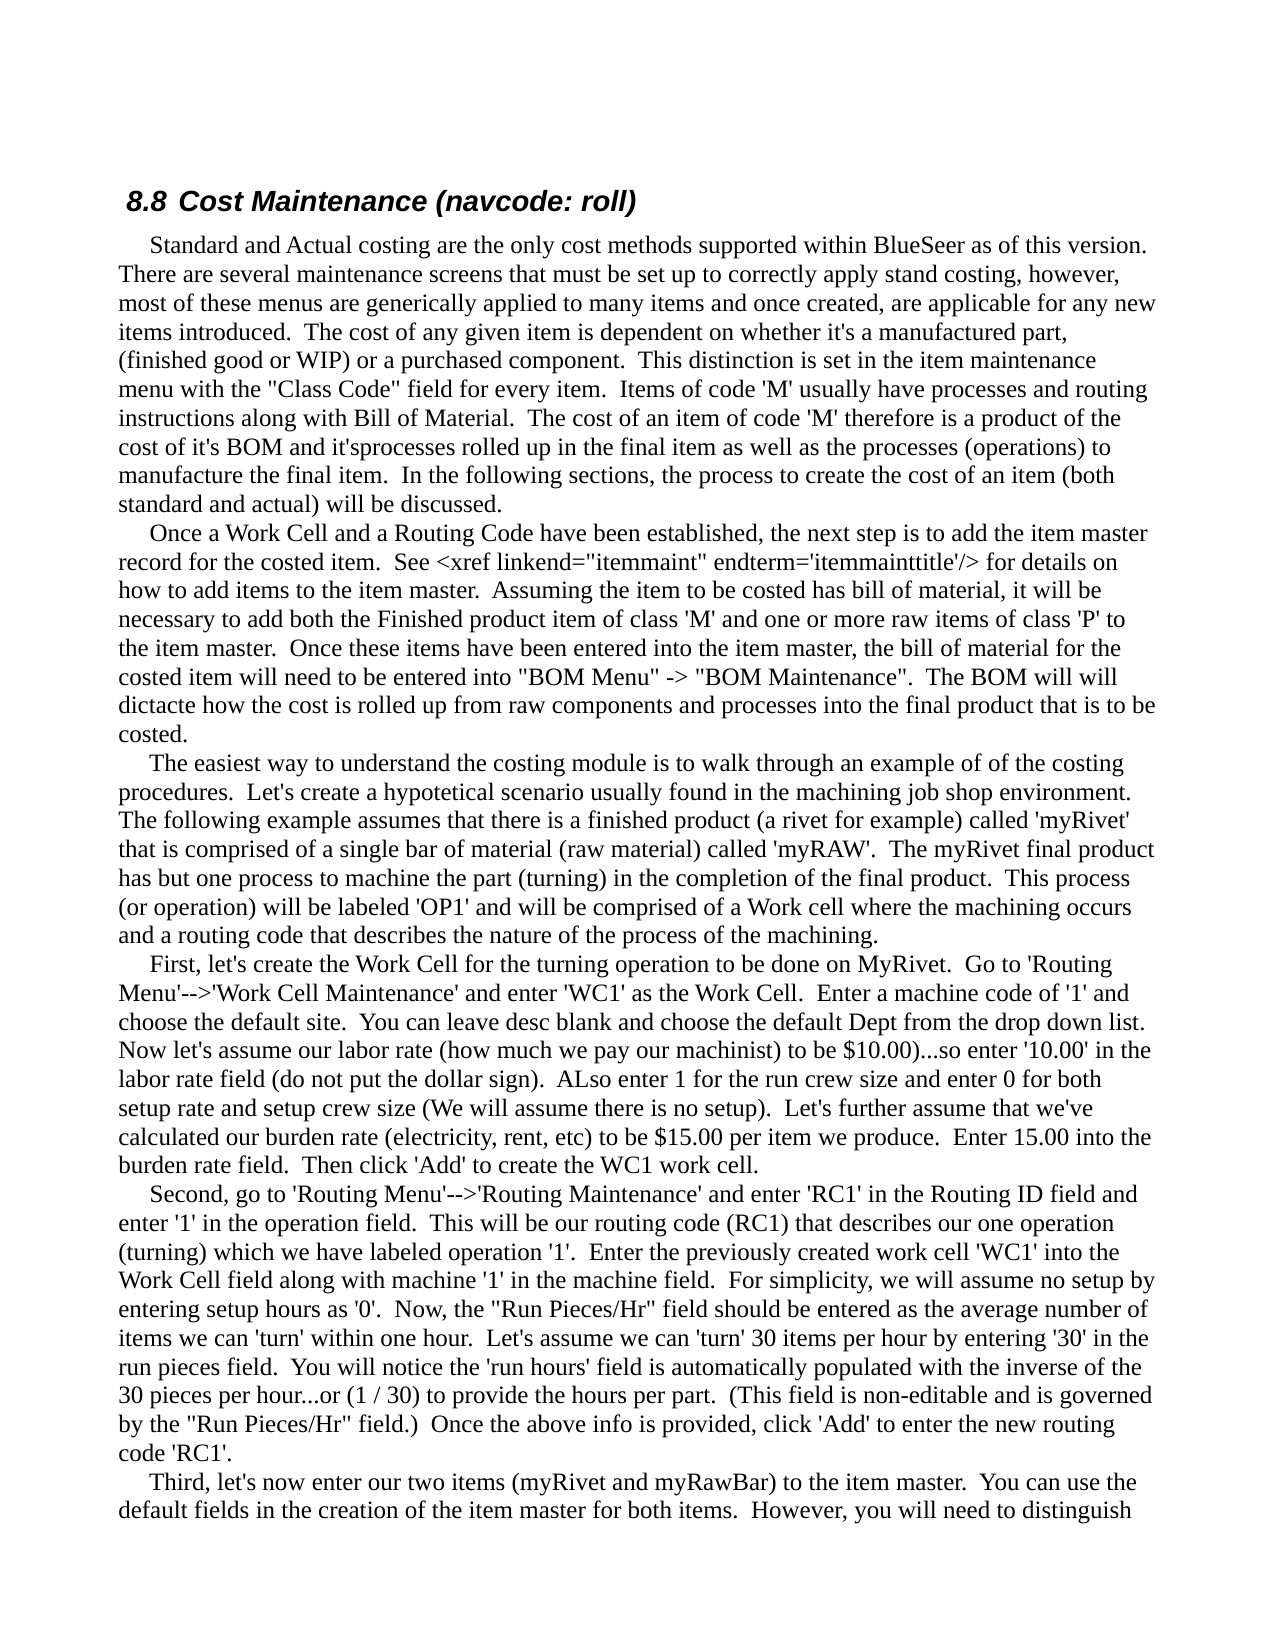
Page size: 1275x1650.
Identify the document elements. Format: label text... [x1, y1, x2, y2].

text Second, go to 'Routing Menu'-->'Routing Maintenance' and enter 'RC1' in the Routing ID field and enter '1' in the operation field. This will be our routing code (RC1) that describes our one operation (turning) which we have labeled operation '1'. Enter the previously created work cell 'WC1' into the Work Cell field along with machine '1' in the machine field. For simplicity, we will assume no setup by entering setup hours as '0'. Now, the "Run Pieces/Hr" field should be entered as the average number of items we can 'turn' within one hour. Let's assume we can 'turn' 30 items per hour by entering '30' in the run pieces field. You will notice the 'run hours' field is automatically populated with the inverse of the 30 pieces per hour...or (1 / 30) to provide the hours per part. (This field is non-editable and is governed by the "Run Pieces/Hr" field.) Once the above info is provided, click 'Add' to enter the new routing code 'RC1'. [118, 1179, 1157, 1467]
text The easiest way to understand the costing module is to walk through an example of of the costing procedures. Let's create a hypotetical scenario usually found in the machining job shop environment. The following example assumes that there is a finished product (a rivet for example) called 'myRivet' that is comprised of a single bar of material (raw material) called 'myRAW'. The myRivet final product has but one process to machine the part (turning) in the completion of the final product. This process (or operation) will be labeled 'OP1' and will be comprised of a Work cell where the machining occurs and a routing code that describes the nature of the process of the machining. [118, 748, 1157, 949]
text First, let's create the Work Cell for the turning operation to be done on MyRivet. Go to 'Routing Menu'-->'Work Cell Maintenance' and enter 'WC1' as the Work Cell. Enter a machine code of '1' and choose the default site. You can leave desc blank and choose the default Dept from the drop down list. Now let's assume our labor rate (how much we pay our machinist) to be $10.00)...so enter '10.00' in the labor rate field (do not put the dollar sign). ALso enter 1 for the run crew size and enter 0 for both setup rate and setup crew size (We will assume there is no setup). Let's further assume that we've calculated our burden rate (electricity, rent, etc) to be $15.00 per item we produce. Enter 15.00 into the burden rate field. Then click 'Add' to create the WC1 work cell. [118, 949, 1157, 1179]
text Third, let's now enter our two items (myRivet and myRawBar) to the item master. You can use the default fields in the creation of the item master for both items. However, you will need to distinguish [118, 1467, 1157, 1524]
subtitle Cost Maintenance (navcode: roll) [118, 184, 1157, 218]
text Once a Work Cell and a Routing Code have been established, the next step is to add the item master record for the costed item. See <xref linkend="itemmaint" endterm='itemmainttitle'/> for details on how to add items to the item master. Assuming the item to be costed has bill of material, it will be necessary to add both the Finished product item of class 'M' and one or more raw items of class 'P' to the item master. Once these items have been entered into the item master, the bill of material for the costed item will need to be entered into "BOM Menu" -> "BOM Maintenance". The BOM will will dictacte how the cost is rolled up from raw components and processes into the final product that is to be costed. [118, 518, 1157, 748]
text Standard and Actual costing are the only cost methods supported within BlueSeer as of this version. There are several maintenance screens that must be set up to correctly apply stand costing, however, most of these menus are generically applied to many items and once created, are applicable for any new items introduced. The cost of any given item is dependent on whether it's a manufactured part, (finished good or WIP) or a purchased component. This distinction is set in the item maintenance menu with the "Class Code" field for every item. Items of code 'M' usually have processes and routing instructions along with Bill of Material. The cost of an item of code 'M' therefore is a product of the cost of it's BOM and it'sprocesses rolled up in the final item as well as the processes (operations) to manufacture the final item. In the following sections, the process to create the cost of an item (both standard and actual) will be discussed. [118, 230, 1157, 518]
